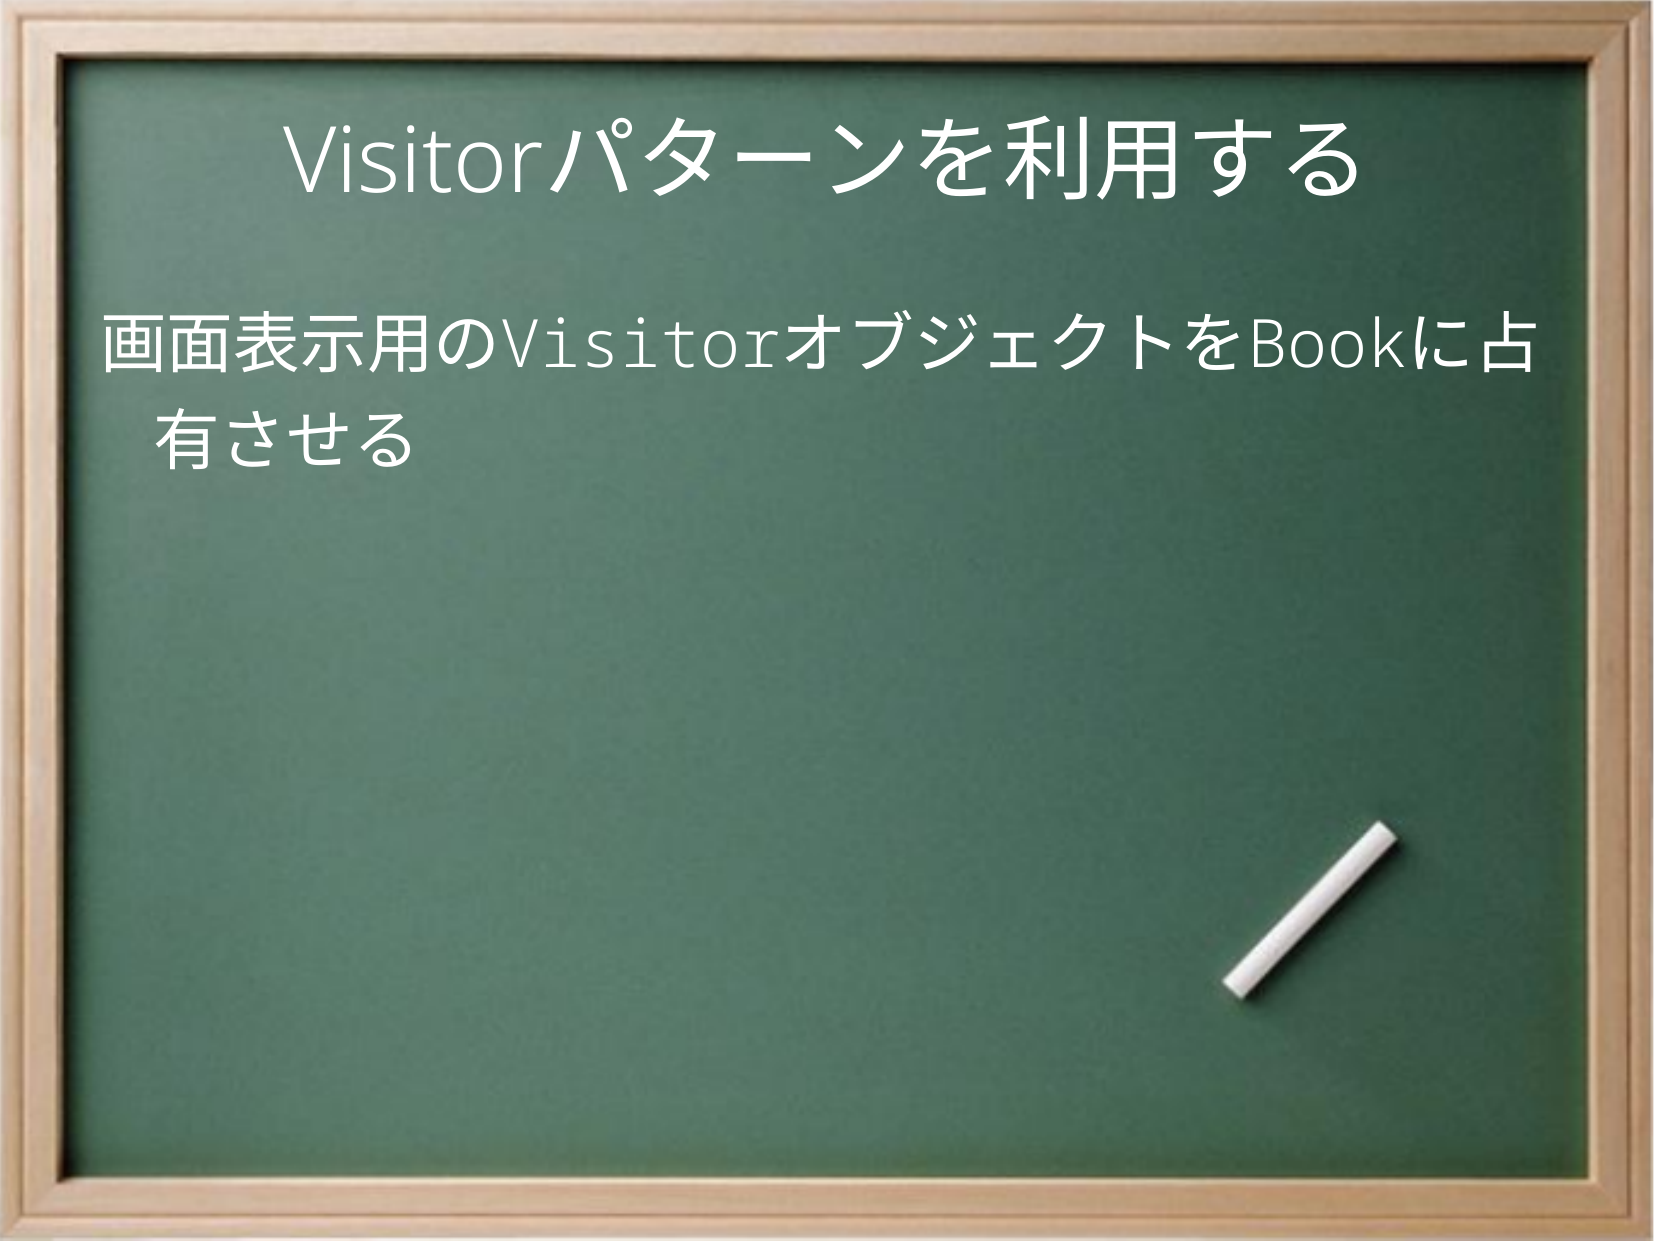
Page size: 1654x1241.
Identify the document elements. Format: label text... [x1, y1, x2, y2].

list 画面表示用のVisitorオブジェクトをBookに占有させる [82, 290, 1571, 1094]
title Visitorパターンを利用する [82, 56, 1571, 250]
picture [0, 0, 1654, 1241]
